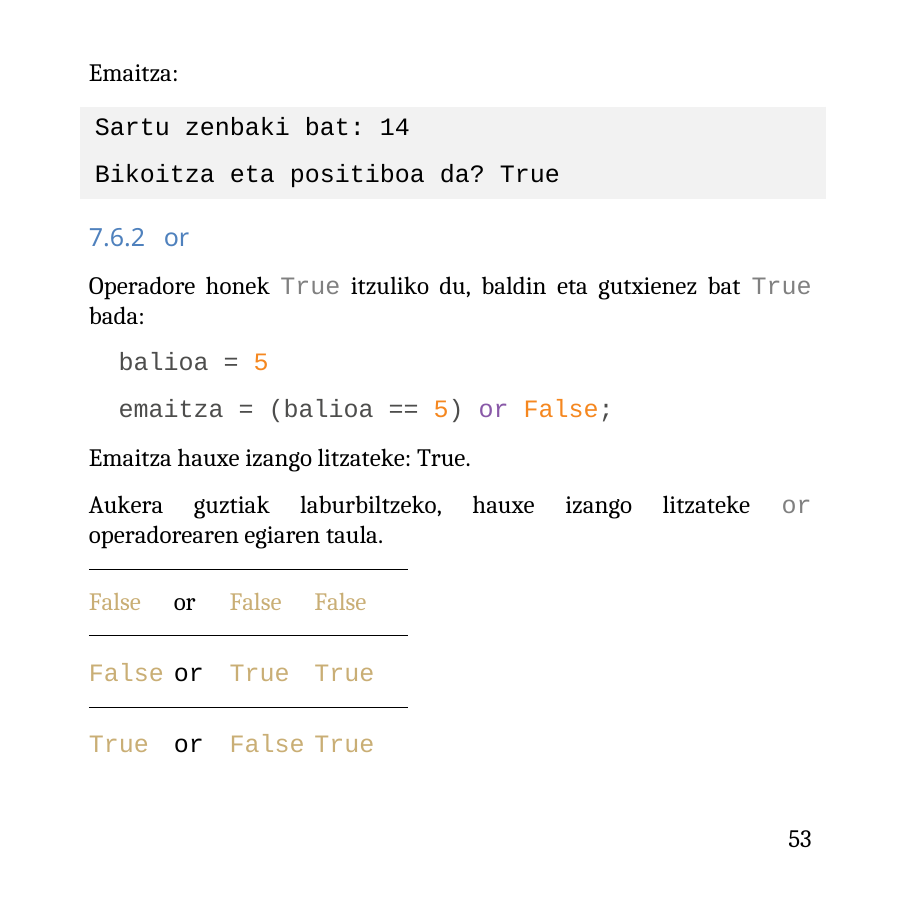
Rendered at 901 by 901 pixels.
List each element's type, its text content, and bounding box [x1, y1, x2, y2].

table_header False [229, 570, 314, 635]
subtitle or [89, 219, 811, 253]
text balioa = 5 [118, 350, 811, 378]
table_header or [174, 570, 229, 635]
text Emaitza hauxe izango litzateke: True. [89, 444, 811, 473]
text Operadore honek True itzuliko du, baldin eta gutxienez bat True bada: [89, 272, 811, 331]
text Aukera guztiak laburbiltzeko, hauxe izango litzateke or operadorearen egiaren taula. [89, 491, 811, 550]
table_header False [89, 570, 173, 635]
table_header False [314, 570, 407, 635]
text emaitza = (balioa == 5) or False; [118, 397, 811, 425]
table_cell False [89, 636, 173, 707]
table_cell True [314, 636, 407, 707]
table_cell True [314, 708, 407, 779]
table_cell True [229, 636, 314, 707]
table_cell False [229, 708, 314, 779]
text Emaitza: [89, 59, 811, 88]
table_cell True [89, 708, 173, 779]
table_cell or [174, 708, 229, 779]
text Sartu zenbaki bat: 14 [86, 113, 820, 143]
text Bikoitza eta positiboa da? True [86, 154, 820, 192]
table_cell or [174, 636, 229, 707]
